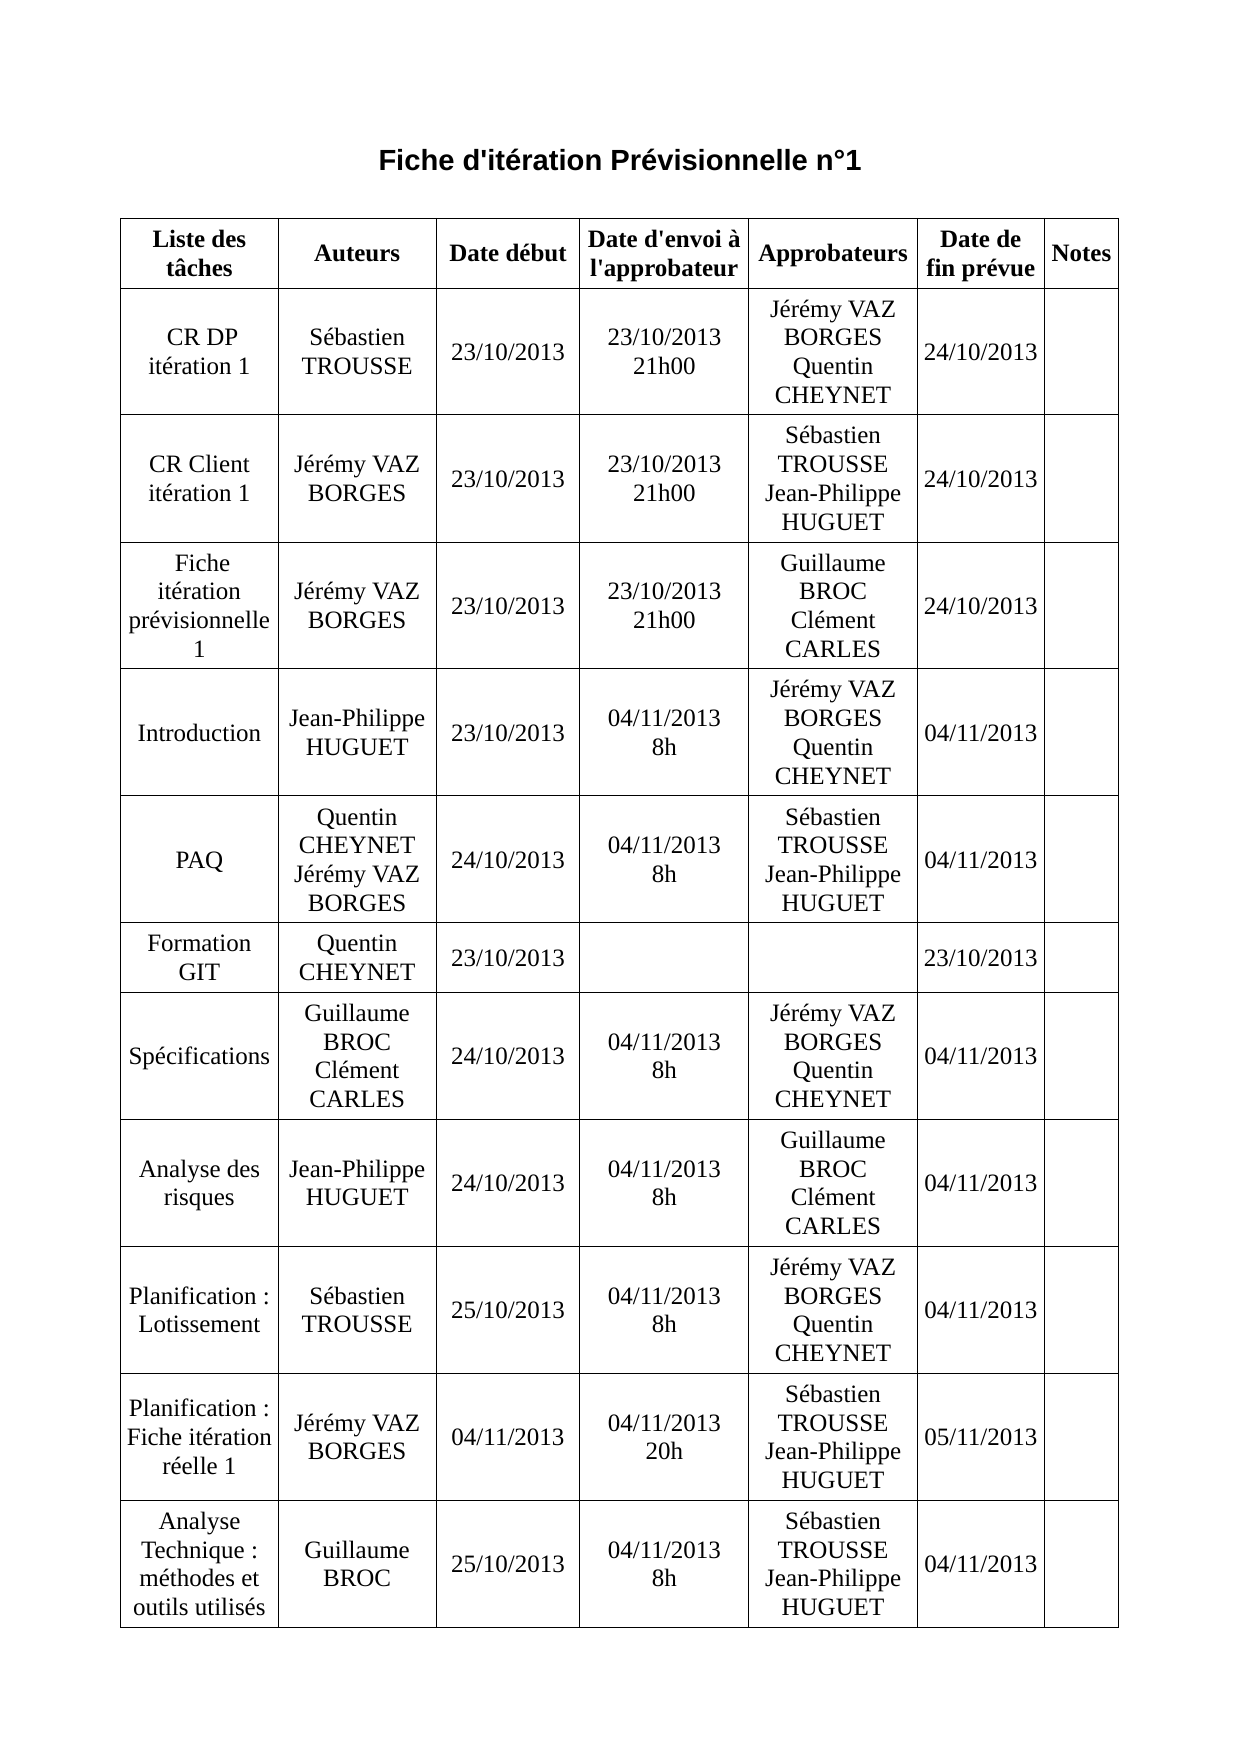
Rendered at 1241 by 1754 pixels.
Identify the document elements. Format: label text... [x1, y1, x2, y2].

table_cell [1045, 1501, 1118, 1627]
table_cell 04/11/2013 8h [580, 1120, 748, 1246]
table_cell 23/10/2013 21h00 [580, 415, 748, 541]
table_cell 04/11/2013 [918, 1247, 1044, 1373]
table_cell 04/11/2013 8h [580, 993, 748, 1119]
table_cell Jérémy VAZ BORGES Quentin CHEYNET [749, 669, 917, 795]
table_cell 04/11/2013 [918, 669, 1044, 795]
table_cell 04/11/2013 8h [580, 796, 748, 922]
table_cell 24/10/2013 [437, 1120, 579, 1246]
table_cell 23/10/2013 21h00 [580, 289, 748, 414]
table_cell Formation GIT [121, 923, 278, 992]
table_header Date d'envoi à l'approbateur [580, 219, 748, 287]
table_cell 25/10/2013 [437, 1247, 579, 1373]
table_cell 23/10/2013 [437, 923, 579, 992]
table_cell 04/11/2013 [918, 796, 1044, 922]
table_cell [580, 923, 748, 992]
table_cell Planification : Fiche itération réelle 1 [121, 1374, 278, 1500]
table_cell Guillaume BROC Clément CARLES [749, 543, 917, 668]
table_cell [1045, 1247, 1118, 1373]
table_cell 04/11/2013 8h [580, 1501, 748, 1627]
table_cell [1045, 669, 1118, 795]
table_cell PAQ [121, 796, 278, 922]
table_cell Jérémy VAZ BORGES [279, 1374, 436, 1500]
table_cell 24/10/2013 [918, 543, 1044, 668]
table_cell 25/10/2013 [437, 1501, 579, 1627]
table_cell Jérémy VAZ BORGES Quentin CHEYNET [749, 1247, 917, 1373]
table_cell 04/11/2013 [918, 993, 1044, 1119]
table_cell [1045, 415, 1118, 541]
table_cell Sébastien TROUSSE Jean-Philippe HUGUET [749, 415, 917, 541]
table_cell Sébastien TROUSSE [279, 289, 436, 414]
table_cell Introduction [121, 669, 278, 795]
table_cell Quentin CHEYNET Jérémy VAZ BORGES [279, 796, 436, 922]
table_cell 04/11/2013 [437, 1374, 579, 1500]
table_cell 24/10/2013 [437, 796, 579, 922]
table_cell 24/10/2013 [918, 289, 1044, 414]
table_cell 04/11/2013 [918, 1501, 1044, 1627]
table_header Date début [437, 219, 579, 287]
table_cell 23/10/2013 [918, 923, 1044, 992]
table_cell 04/11/2013 8h [580, 1247, 748, 1373]
table_cell Quentin CHEYNET [279, 923, 436, 992]
table_cell 04/11/2013 8h [580, 669, 748, 795]
table_cell Planification : Lotissement [121, 1247, 278, 1373]
table_cell Guillaume BROC Clément CARLES [279, 993, 436, 1119]
table_cell CR Client itération 1 [121, 415, 278, 541]
table_cell Jérémy VAZ BORGES Quentin CHEYNET [749, 993, 917, 1119]
table_header Date de fin prévue [918, 219, 1044, 287]
table_cell Analyse Technique : méthodes et outils utilisés [121, 1501, 278, 1627]
table_cell [749, 923, 917, 992]
table_cell Fiche itération prévisionnelle 1 [121, 543, 278, 668]
subtitle Fiche d'itération Prévisionnelle n°1 [118, 143, 1122, 177]
table_cell 23/10/2013 [437, 289, 579, 414]
table_cell Guillaume BROC [279, 1501, 436, 1627]
table_cell Guillaume BROC Clément CARLES [749, 1120, 917, 1246]
table_cell 04/11/2013 [918, 1120, 1044, 1246]
table_cell Spécifications [121, 993, 278, 1119]
table_cell Sébastien TROUSSE Jean-Philippe HUGUET [749, 1501, 917, 1627]
table_cell Jérémy VAZ BORGES [279, 415, 436, 541]
table_cell Jean-Philippe HUGUET [279, 669, 436, 795]
table_header Approbateurs [749, 219, 917, 287]
table_cell Jérémy VAZ BORGES [279, 543, 436, 668]
table_cell Analyse des risques [121, 1120, 278, 1246]
table_cell CR DP itération 1 [121, 289, 278, 414]
table_cell Sébastien TROUSSE [279, 1247, 436, 1373]
table_header Liste des tâches [121, 219, 278, 287]
table_cell [1045, 1374, 1118, 1500]
table_cell Jérémy VAZ BORGES Quentin CHEYNET [749, 289, 917, 414]
table_cell 04/11/2013 20h [580, 1374, 748, 1500]
table_cell [1045, 993, 1118, 1119]
table_cell [1045, 923, 1118, 992]
table_header Auteurs [279, 219, 436, 287]
table_cell [1045, 543, 1118, 668]
table_cell Jean-Philippe HUGUET [279, 1120, 436, 1246]
table_cell 24/10/2013 [437, 993, 579, 1119]
table_cell 05/11/2013 [918, 1374, 1044, 1500]
table_cell [1045, 1120, 1118, 1246]
table_cell 23/10/2013 [437, 415, 579, 541]
table_cell 23/10/2013 [437, 543, 579, 668]
table_cell 24/10/2013 [918, 415, 1044, 541]
table_cell 23/10/2013 21h00 [580, 543, 748, 668]
table_cell Sébastien TROUSSE Jean-Philippe HUGUET [749, 796, 917, 922]
table_cell [1045, 796, 1118, 922]
table_cell Sébastien TROUSSE Jean-Philippe HUGUET [749, 1374, 917, 1500]
table_cell [1045, 289, 1118, 414]
table_header Notes [1045, 219, 1118, 287]
table_cell 23/10/2013 [437, 669, 579, 795]
